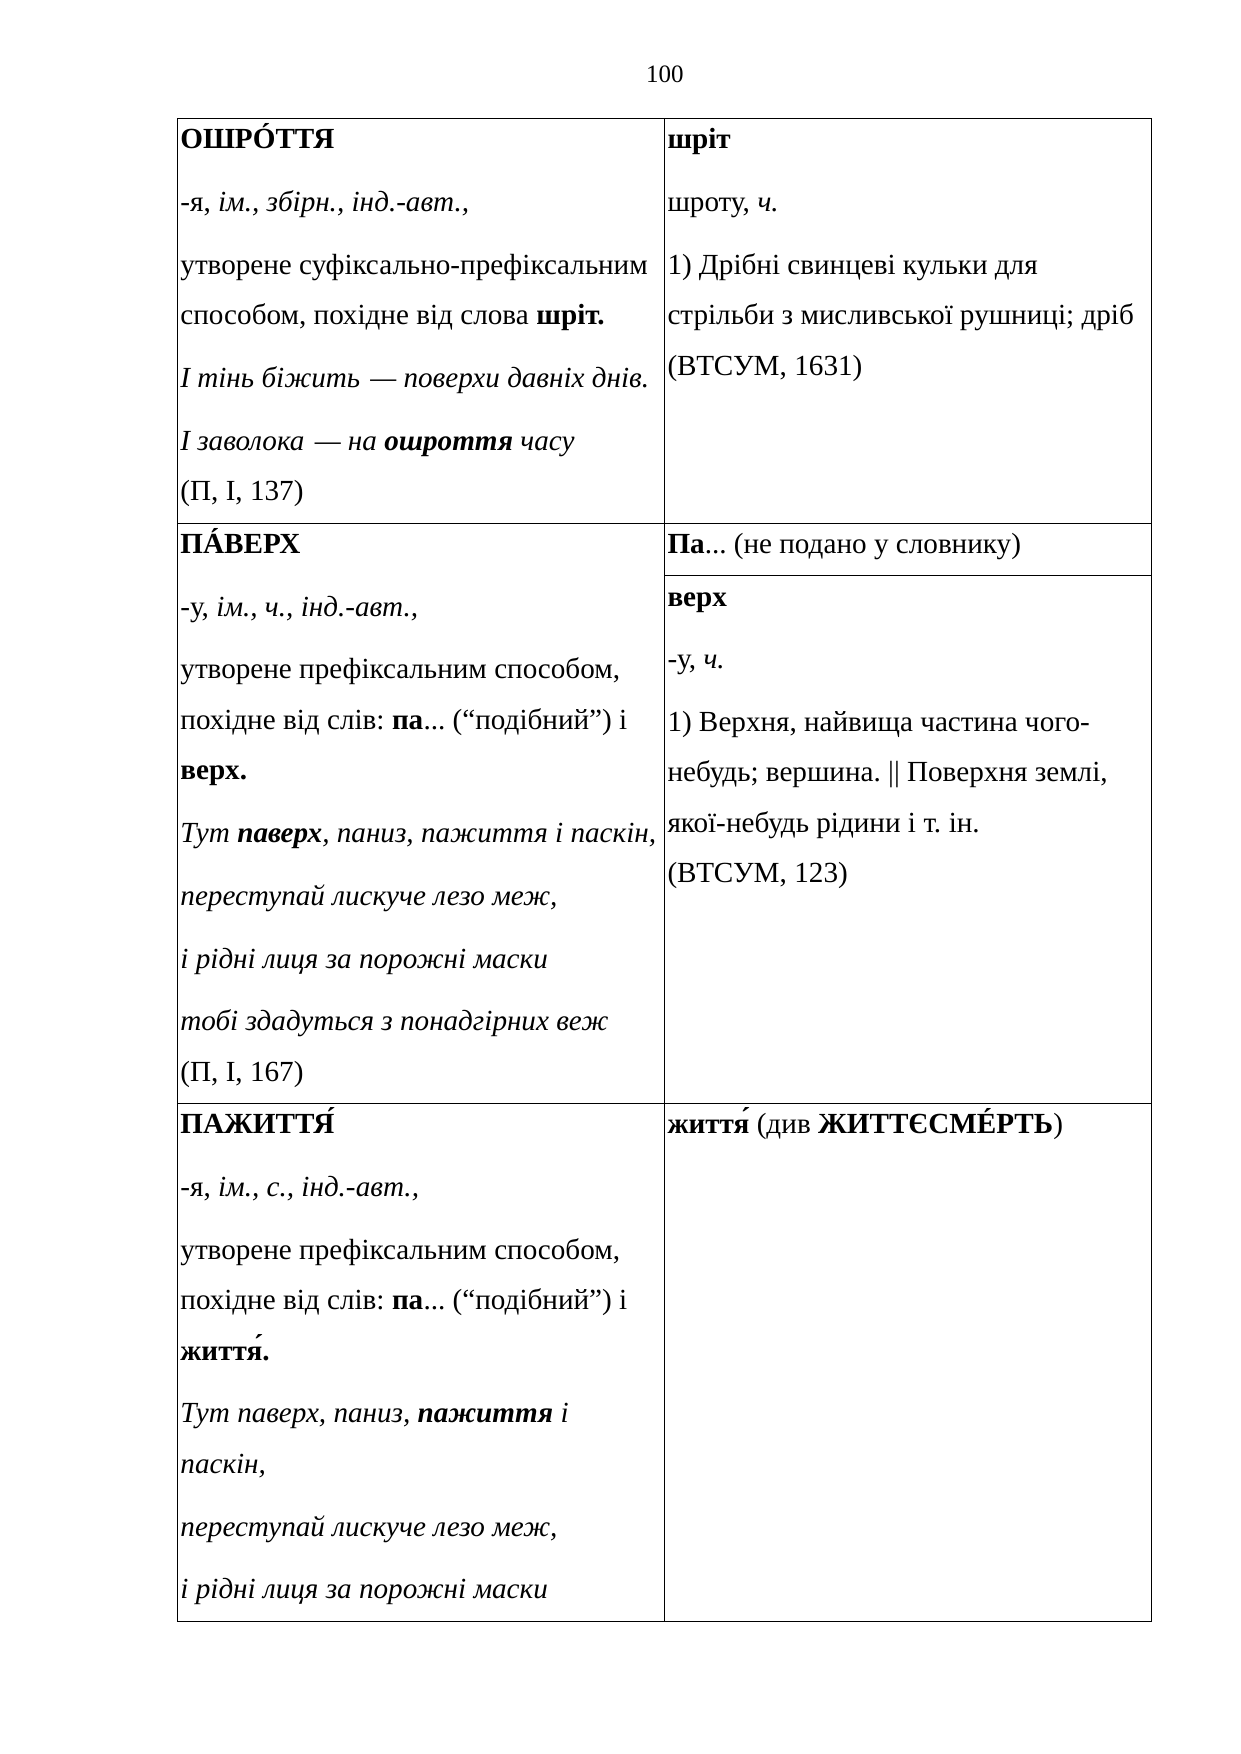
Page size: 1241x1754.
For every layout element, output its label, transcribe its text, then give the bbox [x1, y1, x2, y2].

table_cell ПÁВЕРХ -у, ім., ч., інд.-авт., утворене префіксальним способом, похідне від слів: па... (“подібний”) і верх. Тут паверх, паниз, пажиття і паскін, переступай лискуче лезо меж, і рідні лиця за порожні маски тобі здадуться з понадгірних веж (П, І, 167) [178, 524, 664, 1103]
table_cell ПАЖИТТЯ́ -я, ім., с., інд.-авт., утворене префіксальним способом, похідне від слів: па... (“подібний”) і життя́. Тут паверх, паниз, пажиття і паскін, переступай лискуче лезо меж, і рідні лиця за порожні маски [178, 1104, 664, 1621]
table_cell шріт шроту, ч. 1) Дрібні свинцеві кульки для стрільби з мисливської рушниці; дріб (ВТСУМ, 1631) [665, 119, 1151, 522]
table_cell Па... (не подано у словнику) [665, 524, 1151, 575]
table_cell верх -у, ч. 1) Верхня, найвища частина чого-небудь; вершина. || Поверхня землі, якої-небудь рідини і т. ін. (ВТСУМ, 123) [665, 576, 1151, 1103]
table_cell ОШРÓТТЯ -я, ім., збірн., інд.-авт., утворене суфіксально-префіксальним способом, похідне від слова шріт. І тінь біжить — поверхи давніх днів. І заволока — на ошроття часу (П, І, 137) [178, 119, 664, 522]
table_cell життя́ (див ЖИТТЄСМÉРТЬ) [665, 1104, 1151, 1621]
